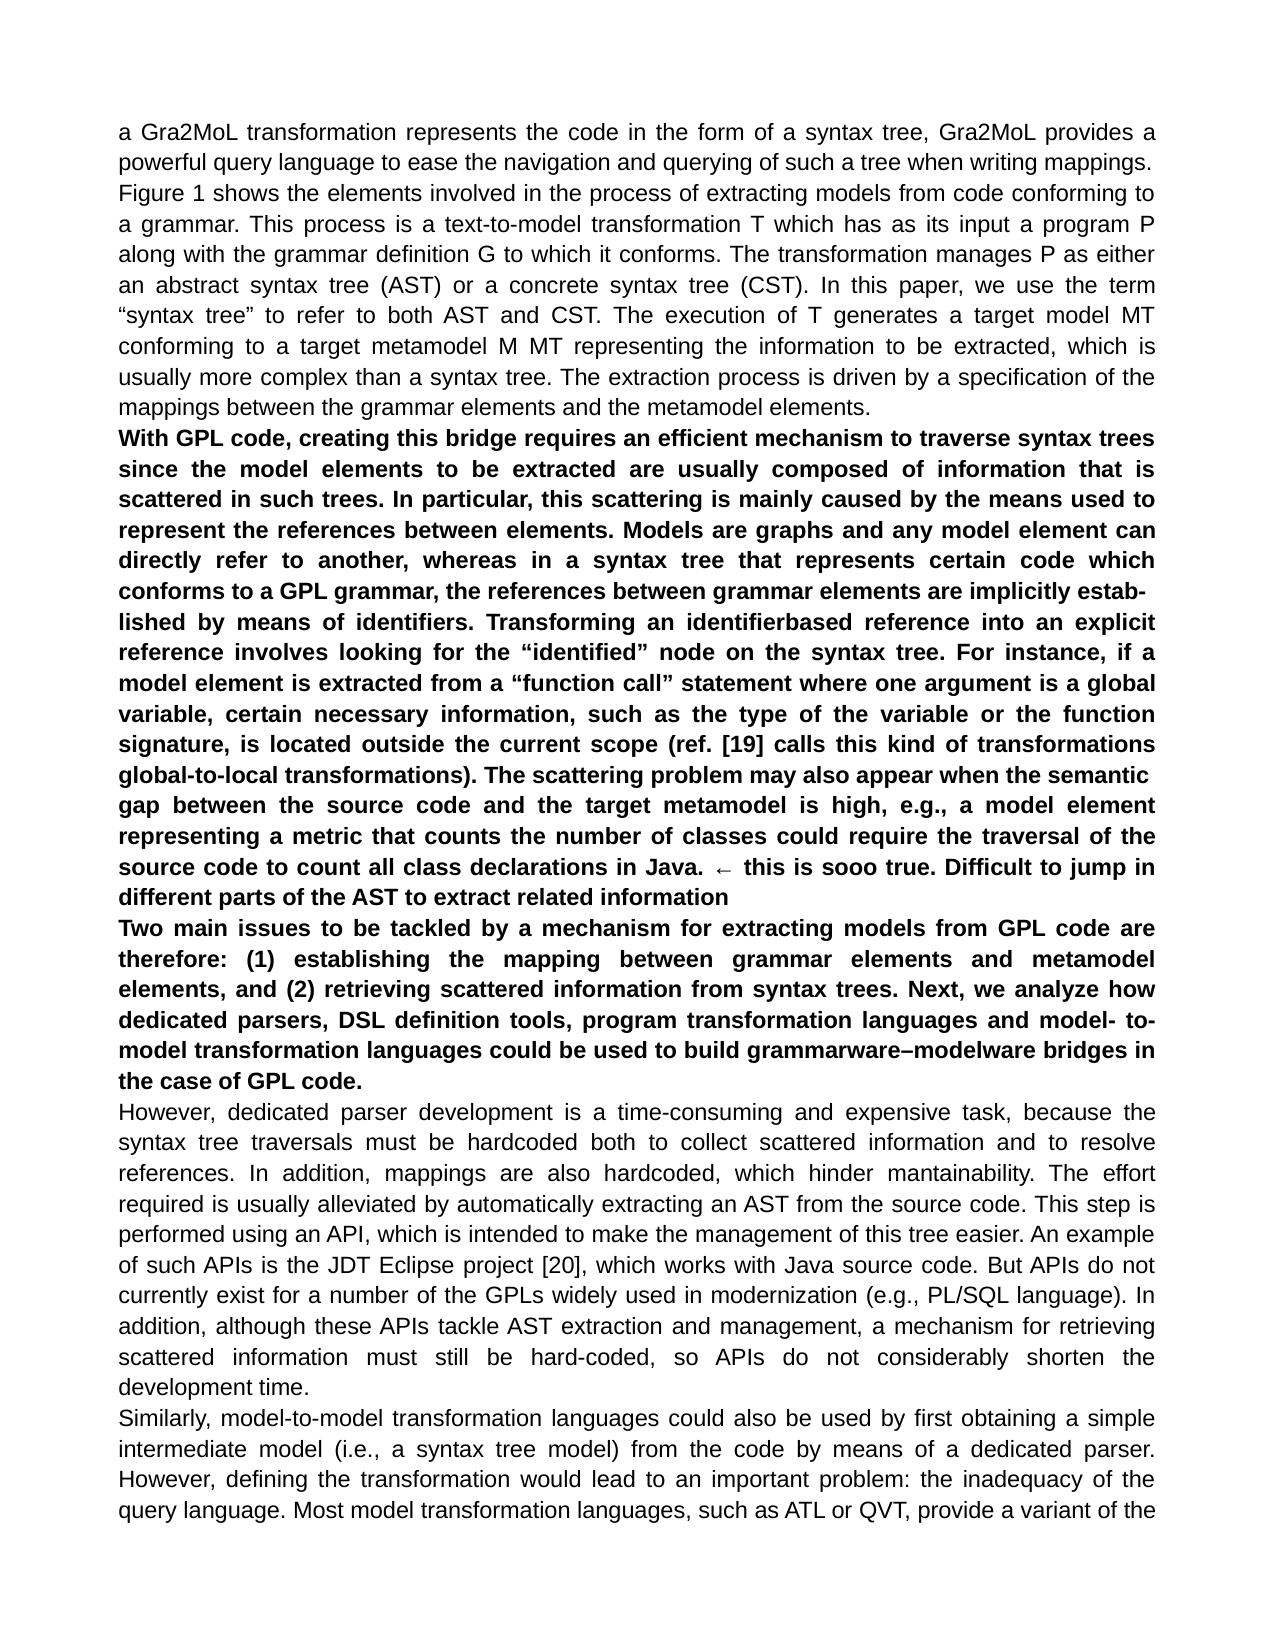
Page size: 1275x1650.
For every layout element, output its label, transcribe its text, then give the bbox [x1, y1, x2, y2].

text lished by means of identifiers. Transforming an identifierbased reference into an explicit reference involves looking for the “identified” node on the syntax tree. For instance, if a model element is extracted from a “function call” statement where one argument is a global variable, certain necessary information, such as the type of the variable or the function signature, is located outside the current scope (ref. [19] calls this kind of transformations global-to-local transformations). The scattering problem may also appear when the semantic [118, 608, 1157, 788]
text Two main issues to be tackled by a mechanism for extracting models from GPL code are therefore: (1) establishing the mapping between grammar elements and metamodel elements, and (2) retrieving scattered information from syntax trees. Next, we analyze how dedicated parsers, DSL definition tools, program transformation languages and model- to-model transformation languages could be used to build grammarware–modelware bridges in the case of GPL code. [118, 914, 1157, 1094]
text a Gra2MoL transformation represents the code in the form of a syntax tree, Gra2MoL provides a powerful query language to ease the navigation and querying of such a tree when writing mappings. [118, 118, 1157, 176]
text Similarly, model-to-model transformation languages could also be used by first obtaining a simple intermediate model (i.e., a syntax tree model) from the code by means of a dedicated parser. However, defining the transformation would lead to an important problem: the inadequacy of the query language. Most model transformation languages, such as ATL or QVT, provide a variant of the [118, 1404, 1157, 1523]
text Figure 1 shows the elements involved in the process of extracting models from code conforming to a grammar. This process is a text-to-model transformation T which has as its input a program P along with the grammar definition G to which it conforms. The transformation manages P as either an abstract syntax tree (AST) or a concrete syntax tree (CST). In this paper, we use the term “syntax tree” to refer to both AST and CST. The execution of T generates a target model MT conforming to a target metamodel M MT representing the information to be extracted, which is usually more complex than a syntax tree. The extraction process is driven by a specification of the mappings between the grammar elements and the metamodel elements. [118, 179, 1157, 421]
text However, dedicated parser development is a time-consuming and expensive task, because the syntax tree traversals must be hardcoded both to collect scattered information and to resolve references. In addition, mappings are also hardcoded, which hinder mantainability. The effort required is usually alleviated by automatically extracting an AST from the source code. This step is performed using an API, which is intended to make the management of this tree easier. An example of such APIs is the JDT Eclipse project [20], which works with Java source code. But APIs do not currently exist for a number of the GPLs widely used in modernization (e.g., PL/SQL language). In addition, although these APIs tackle AST extraction and management, a mechanism for retrieving scattered information must still be hard-coded, so APIs do not considerably shorten the development time. [118, 1098, 1157, 1401]
text With GPL code, creating this bridge requires an efficient mechanism to traverse syntax trees since the model elements to be extracted are usually composed of information that is scattered in such trees. In particular, this scattering is mainly caused by the means used to represent the references between elements. Models are graphs and any model element can directly refer to another, whereas in a syntax tree that represents certain code which conforms to a GPL grammar, the references between grammar elements are implicitly estab- [118, 424, 1157, 604]
text gap between the source code and the target metamodel is high, e.g., a model element representing a metric that counts the number of classes could require the traversal of the source code to count all class declarations in Java. ← this is sooo true. Difficult to jump in different parts of the AST to extract related information [118, 792, 1157, 911]
